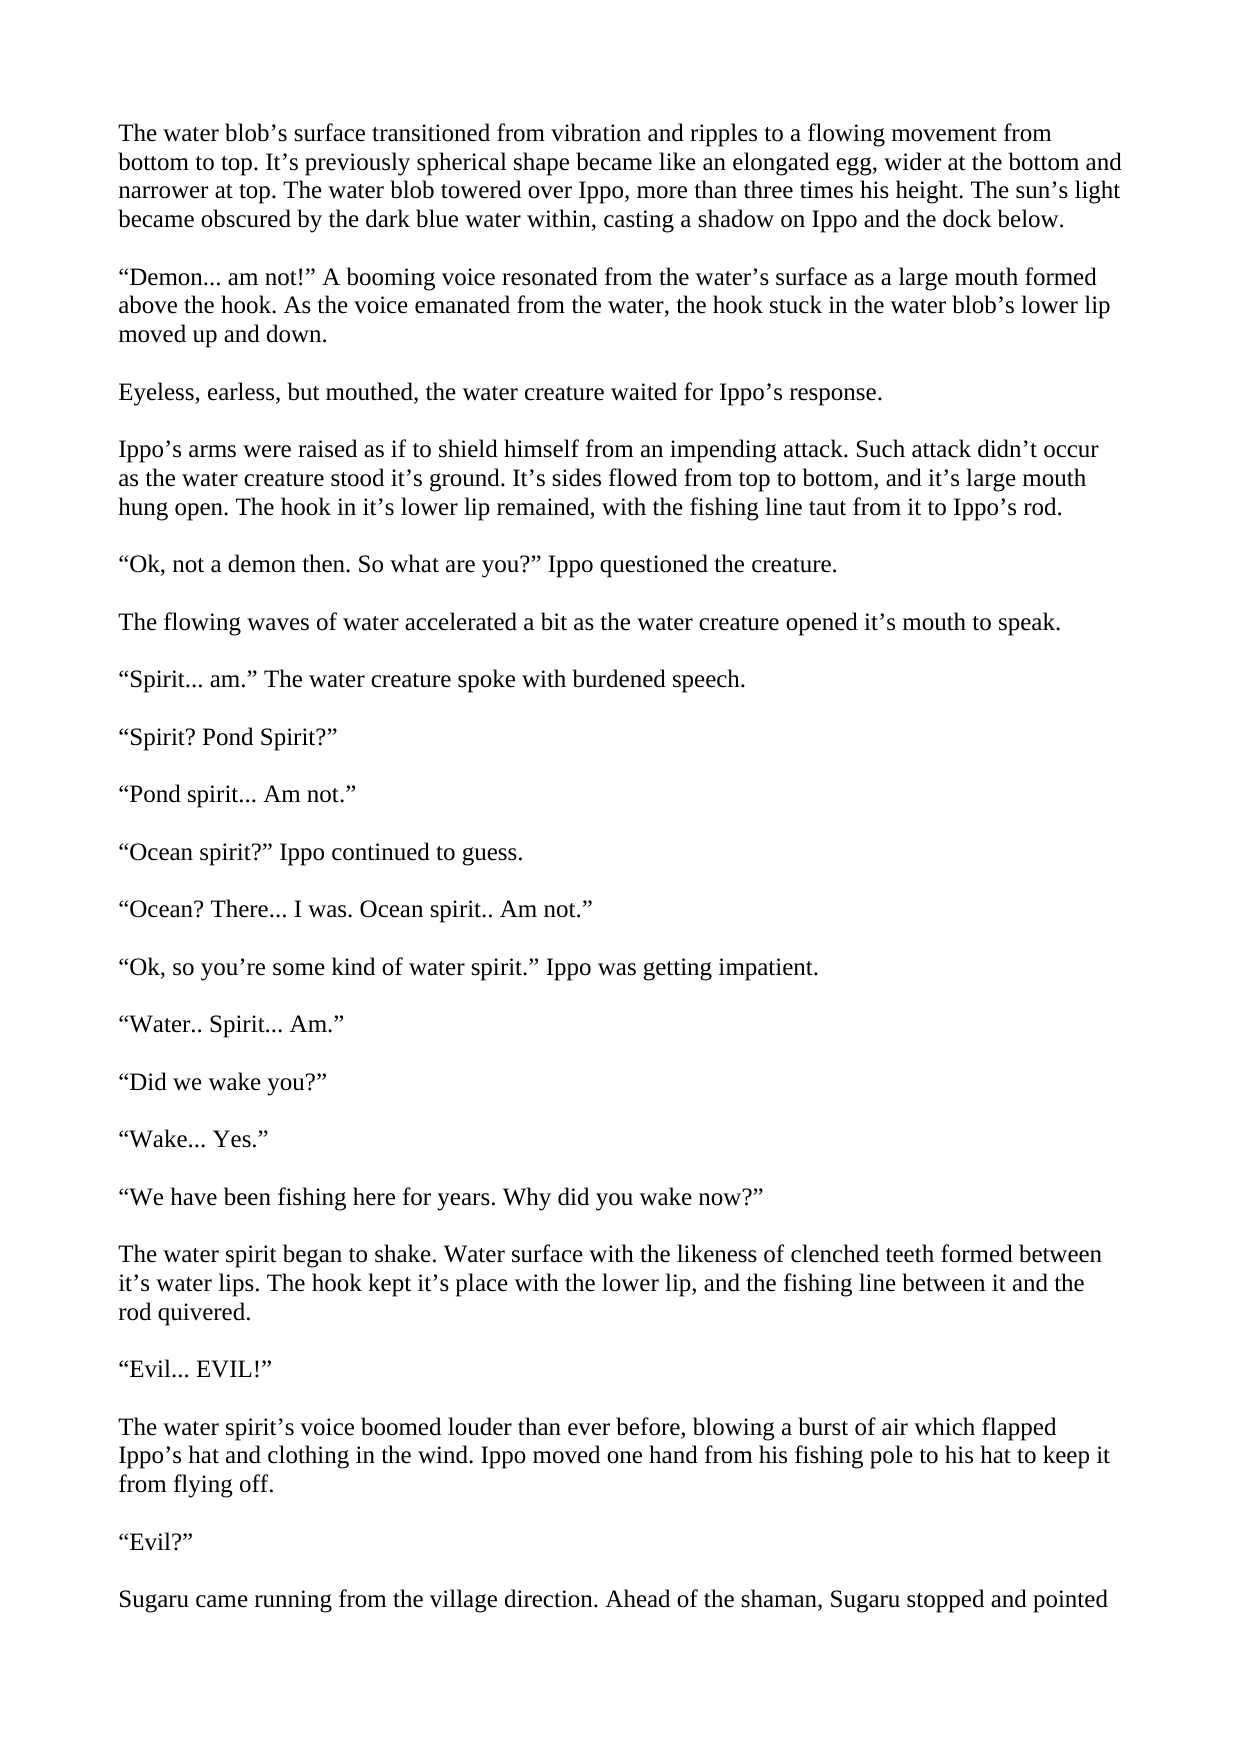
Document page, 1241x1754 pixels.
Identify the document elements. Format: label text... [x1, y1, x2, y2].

text “Ok, so you’re some kind of water spirit.” Ippo was getting impatient. [118, 952, 1122, 981]
text “Did we wake you?” [118, 1067, 1122, 1096]
text Sugaru came running from the village direction. Ahead of the shaman, Sugaru stopped and pointed [118, 1584, 1122, 1613]
text “Ocean spirit?” Ippo continued to guess. [118, 837, 1122, 866]
text The water blob’s surface transitioned from vibration and ripples to a flowing movement from bottom to top. It’s previously spherical shape became like an elongated egg, wider at the bottom and narrower at top. The water blob towered over Ippo, more than three times his height. The sun’s light became obscured by the dark blue water within, casting a shadow on Ippo and the dock below. [118, 118, 1122, 233]
text The water spirit began to shake. Water surface with the likeness of clenched teeth formed between it’s water lips. The hook kept it’s place with the lower lip, and the fishing line between it and the rod quivered. [118, 1239, 1122, 1326]
text “Ocean? There... I was. Ocean spirit.. Am not.” [118, 894, 1122, 923]
text “Ok, not a demon then. So what are you?” Ippo questioned the creature. [118, 549, 1122, 578]
text “We have been fishing here for years. Why did you wake now?” [118, 1182, 1122, 1211]
text Eyeless, earless, but mouthed, the water creature waited for Ippo’s response. [118, 377, 1122, 406]
text “Pond spirit... Am not.” [118, 779, 1122, 808]
text The flowing waves of water accelerated a bit as the water creature opened it’s mouth to speak. [118, 607, 1122, 636]
text “Water.. Spirit... Am.” [118, 1009, 1122, 1038]
text “Evil... EVIL!” [118, 1354, 1122, 1383]
text “Demon... am not!” A booming voice resonated from the water’s surface as a large mouth formed above the hook. As the voice emanated from the water, the hook stuck in the water blob’s lower lip moved up and down. [118, 262, 1122, 348]
text Ippo’s arms were raised as if to shield himself from an impending attack. Such attack didn’t occur as the water creature stood it’s ground. It’s sides flowed from top to bottom, and it’s large mouth hung open. The hook in it’s lower lip remained, with the fishing line taut from it to Ippo’s rod. [118, 434, 1122, 521]
text “Wake... Yes.” [118, 1124, 1122, 1153]
text “Spirit? Pond Spirit?” [118, 722, 1122, 751]
text “Evil?” [118, 1527, 1122, 1556]
text “Spirit... am.” The water creature spoke with burdened speech. [118, 664, 1122, 693]
text The water spirit’s voice boomed louder than ever before, blowing a burst of air which flapped Ippo’s hat and clothing in the wind. Ippo moved one hand from his fishing pole to his hat to keep it from flying off. [118, 1412, 1122, 1498]
